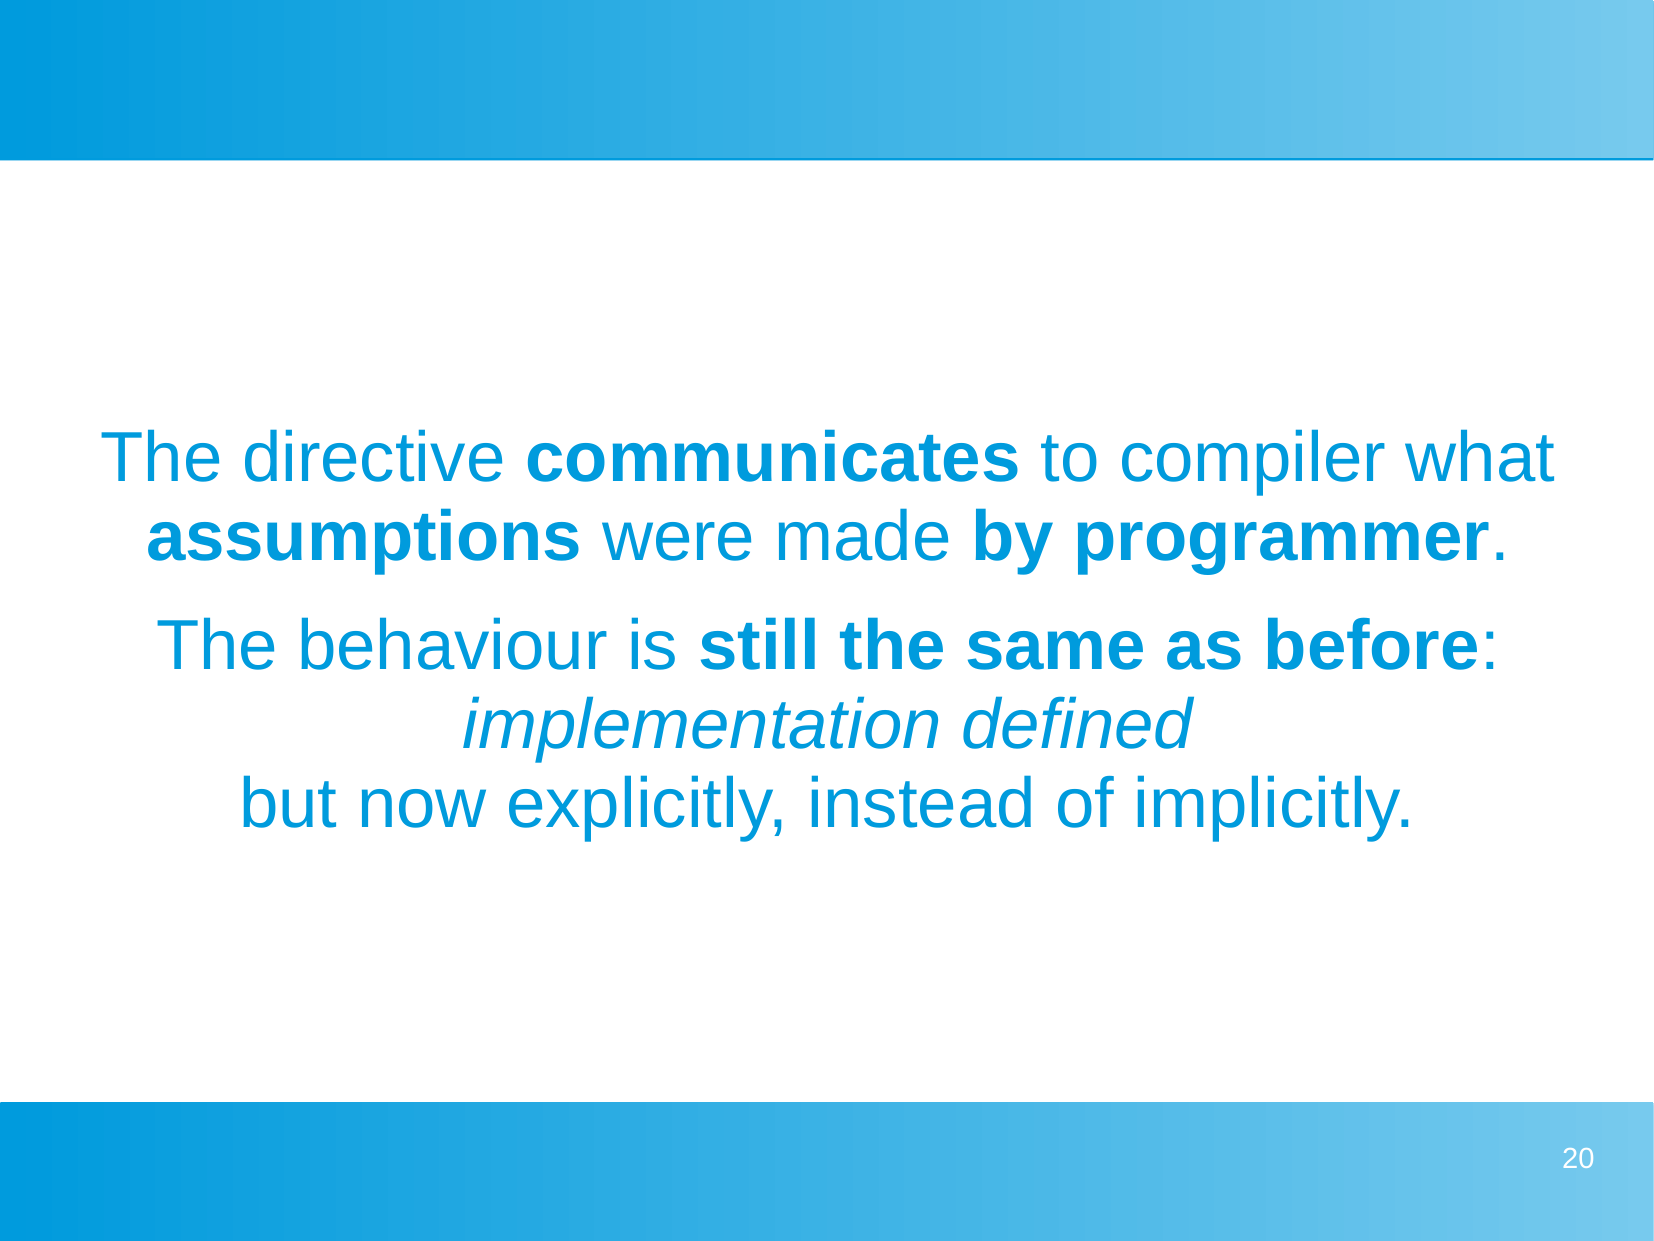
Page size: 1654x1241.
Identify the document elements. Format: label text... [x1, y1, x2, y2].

list The directive communicates to compiler what assumptions were made by programmer. The behaviour is still the same as before: implementation defined but now explicitly, instead of implicitly. [18, 236, 1638, 1024]
